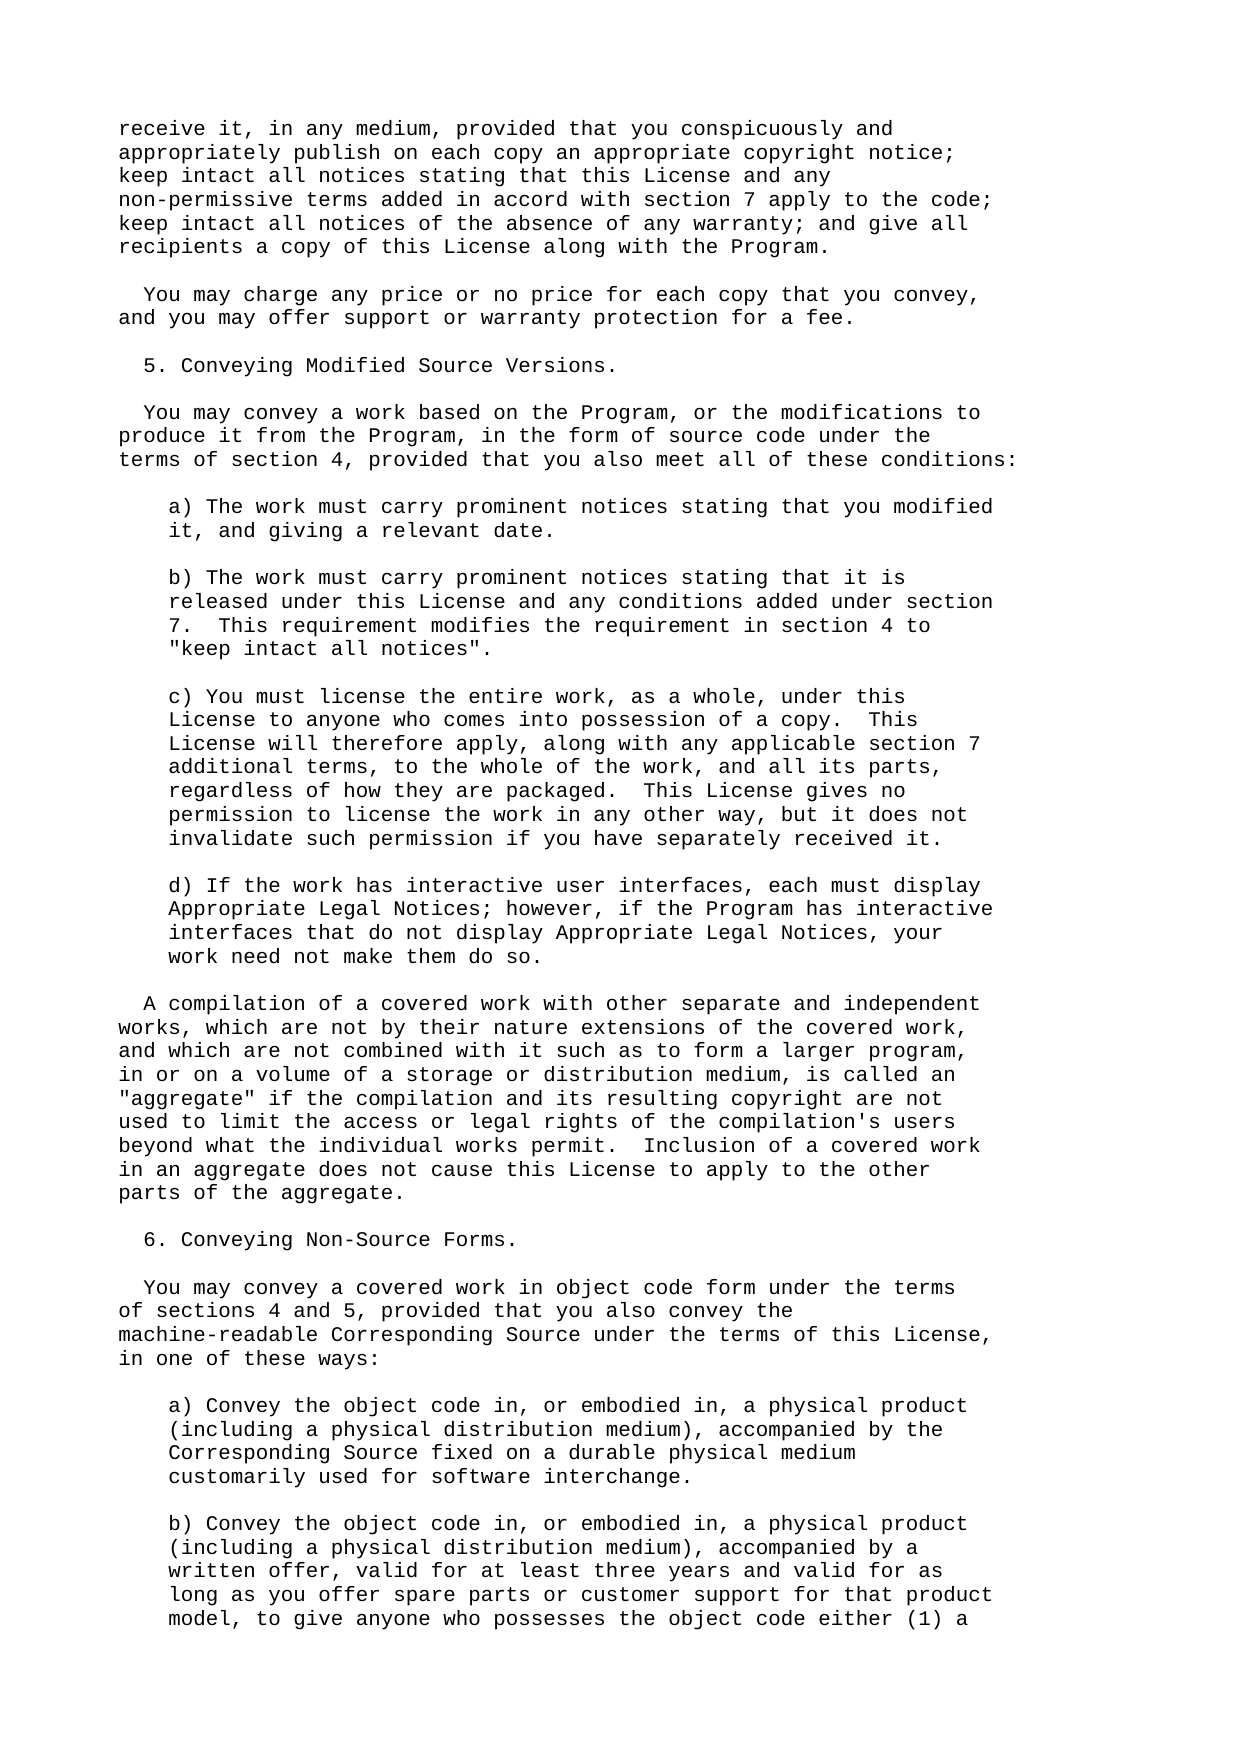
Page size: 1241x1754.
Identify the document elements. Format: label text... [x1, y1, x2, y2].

text keep intact all notices stating that this License and any [118, 165, 1122, 189]
text non-permissive terms added in accord with section 7 apply to the code; [118, 189, 1122, 213]
text additional terms, to the whole of the work, and all its parts, [118, 757, 1122, 780]
text in an aggregate does not cause this License to apply to the other [118, 1158, 1122, 1182]
text b) Convey the object code in, or embodied in, a physical product [118, 1513, 1122, 1537]
text in one of these ways: [118, 1348, 1122, 1371]
text (including a physical distribution medium), accompanied by a [118, 1537, 1122, 1561]
text customarily used for software interchange. [118, 1466, 1122, 1489]
text and you may offer support or warranty protection for a fee. [118, 307, 1122, 331]
text regardless of how they are packaged. This License gives no [118, 780, 1122, 804]
text and which are not combined with it such as to form a larger program, [118, 1040, 1122, 1064]
text You may convey a work based on the Program, or the modifications to [118, 402, 1122, 426]
text "keep intact all notices". [118, 638, 1122, 662]
text You may charge any price or no price for each copy that you convey, [118, 284, 1122, 307]
text produce it from the Program, in the form of source code under the [118, 426, 1122, 449]
text parts of the aggregate. [118, 1182, 1122, 1206]
text receive it, in any medium, provided that you conspicuously and [118, 118, 1122, 142]
text A compilation of a covered work with other separate and independent [118, 993, 1122, 1017]
text it, and giving a relevant date. [118, 520, 1122, 544]
text License will therefore apply, along with any applicable section 7 [118, 733, 1122, 757]
text (including a physical distribution medium), accompanied by the [118, 1419, 1122, 1442]
text "aggregate" if the compilation and its resulting copyright are not [118, 1088, 1122, 1111]
text used to limit the access or legal rights of the compilation's users [118, 1111, 1122, 1135]
text released under this License and any conditions added under section [118, 591, 1122, 615]
text of sections 4 and 5, provided that you also convey the [118, 1300, 1122, 1324]
text d) If the work has interactive user interfaces, each must display [118, 875, 1122, 898]
text keep intact all notices of the absence of any warranty; and give all [118, 213, 1122, 236]
text a) Convey the object code in, or embodied in, a physical product [118, 1395, 1122, 1419]
text a) The work must carry prominent notices stating that you modified [118, 496, 1122, 520]
text long as you offer spare parts or customer support for that product [118, 1584, 1122, 1608]
text 7. This requirement modifies the requirement in section 4 to [118, 615, 1122, 638]
text model, to give anyone who possesses the object code either (1) a [118, 1608, 1122, 1631]
text b) The work must carry prominent notices stating that it is [118, 567, 1122, 591]
text interfaces that do not display Appropriate Legal Notices, your [118, 922, 1122, 946]
text Appropriate Legal Notices; however, if the Program has interactive [118, 898, 1122, 922]
text permission to license the work in any other way, but it does not [118, 804, 1122, 827]
text written offer, valid for at least three years and valid for as [118, 1561, 1122, 1584]
text work need not make them do so. [118, 946, 1122, 969]
text License to anyone who comes into possession of a copy. This [118, 709, 1122, 733]
text invalidate such permission if you have separately received it. [118, 827, 1122, 851]
text terms of section 4, provided that you also meet all of these conditions: [118, 449, 1122, 473]
text c) You must license the entire work, as a whole, under this [118, 686, 1122, 709]
text beyond what the individual works permit. Inclusion of a covered work [118, 1135, 1122, 1158]
text in or on a volume of a storage or distribution medium, is called an [118, 1064, 1122, 1088]
text You may convey a covered work in object code form under the terms [118, 1277, 1122, 1300]
text recipients a copy of this License along with the Program. [118, 236, 1122, 260]
text 6. Conveying Non-Source Forms. [118, 1229, 1122, 1253]
text Corresponding Source fixed on a durable physical medium [118, 1442, 1122, 1466]
text works, which are not by their nature extensions of the covered work, [118, 1017, 1122, 1040]
text machine-readable Corresponding Source under the terms of this License, [118, 1324, 1122, 1348]
text appropriately publish on each copy an appropriate copyright notice; [118, 142, 1122, 165]
text 5. Conveying Modified Source Versions. [118, 354, 1122, 378]
